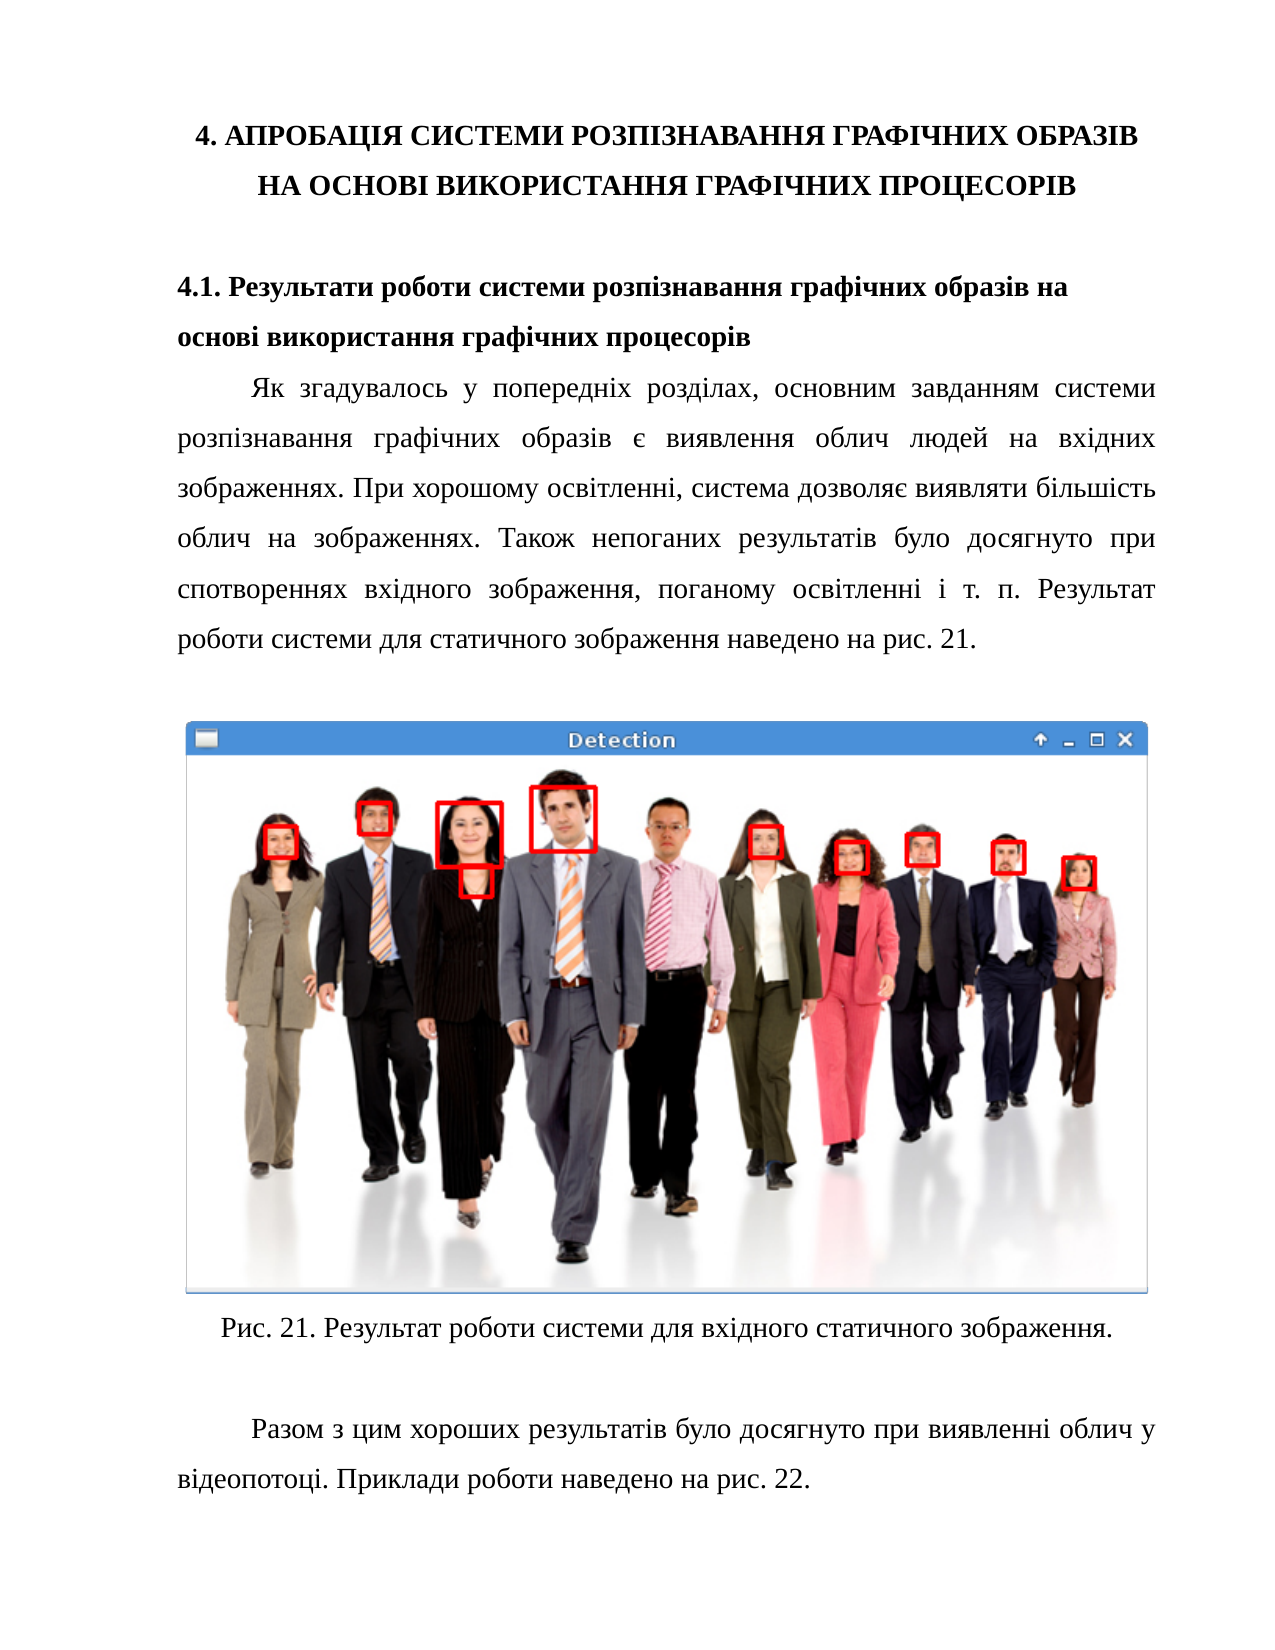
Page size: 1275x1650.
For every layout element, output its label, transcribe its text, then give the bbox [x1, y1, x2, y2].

text Як згадувалось у попередніх розділах, основним завданням системи розпізнавання графічних образів є виявлення облич людей на вхідних зображеннях. При хорошому освітленні, система дозволяє виявляти більшість облич на зображеннях. Також непоганих результатів було досягнуто при спотвореннях вхідного зображення, поганому освітленні і т. п. Результат роботи системи для статичного зображення наведено на рис. 21. [177, 370, 1157, 655]
text 4. АПРОБАЦІЯ СИСТЕМИ РОЗПІЗНАВАННЯ ГРАФІЧНИХ ОБРАЗІВ НА ОСНОВІ ВИКОРИСТАННЯ ГРАФІЧНИХ ПРОЦЕСОРІВ [177, 118, 1157, 202]
text Разом з цим хороших результатів було досягнуто при виявленні облич у відеопотоці. Приклади роботи наведено на рис. 22. [177, 1411, 1157, 1495]
picture [185, 721, 1149, 1294]
text Рис. 21. Результат роботи системи для вхідного статичного зображення. [177, 1294, 1157, 1344]
text 4.1. Результати роботи системи розпізнавання графічних образів на основі використання графічних процесорів [177, 269, 1157, 353]
